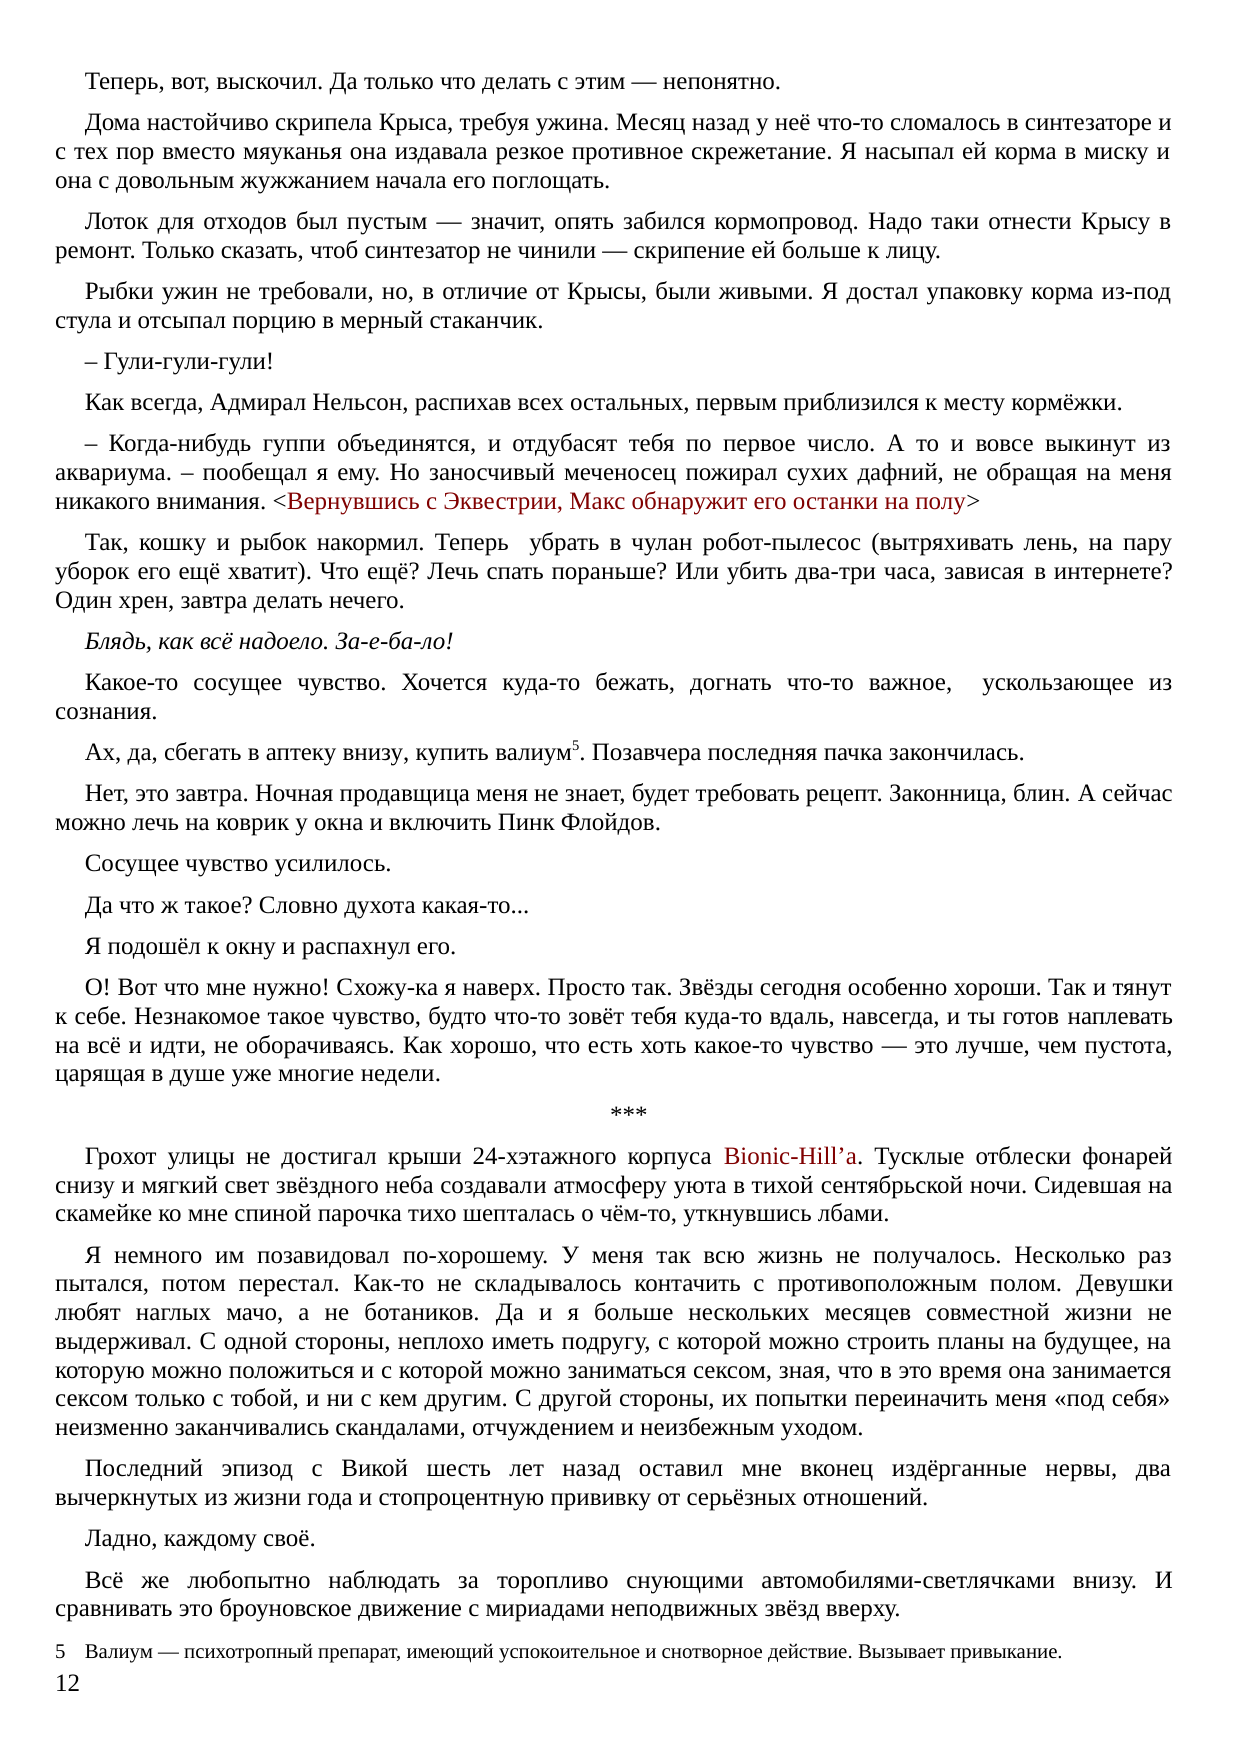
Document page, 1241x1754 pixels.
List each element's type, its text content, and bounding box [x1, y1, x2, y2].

text Рыбки ужин не требовали, но, в отличие от Крысы, были живыми. Я достал упаковку корма из-под стула и отсыпал порцию в мерный стаканчик. [55, 276, 1173, 333]
text Так, кошку и рыбок накормил. Теперь убрать в чулан робот-пылесос (вытряхивать лень, на пару уборок его ещё хватит). Что ещё? Лечь спать пораньше? Или убить два-три часа, зависая в интернете? Один хрен, завтра делать нечего. [55, 527, 1173, 613]
text О! Вот что мне нужно! Схожу-ка я наверх. Просто так. Звёзды сегодня особенно хороши. Так и тянут к себе. Незнакомое такое чувство, будто что-то зовёт тебя куда-то вдаль, навсегда, и ты готов наплевать на всё и идти, не оборачиваясь. Как хорошо, что есть хоть какое-то чувство — это лучше, чем пустота, царящая в душе уже многие недели. [55, 972, 1173, 1087]
text *** [55, 1100, 1173, 1128]
text Да что ж такое? Словно духота какая-то... [55, 890, 1173, 918]
text Блядь, как всё надоело. За-е-ба-ло! [55, 626, 1173, 655]
text Дома настойчиво скрипела Крыса, требуя ужина. Месяц назад у неё что-то сломалось в синтезаторе и с тех пор вместо мяуканья она издавала резкое противное скрежетание. Я насыпал ей корма в миску и она с довольным жужжанием начала его поглощать. [55, 107, 1173, 193]
text Последний эпизод с Викой шесть лет назад оставил мне вконец издёрганные нервы, два вычеркнутых из жизни года и стопроцентную прививку от серьёзных отношений. [55, 1453, 1173, 1511]
text – Гули-гули-гули! [55, 346, 1173, 375]
text Сосущее чувство усилилось. [55, 848, 1173, 877]
text Теперь, вот, выскочил. Да только что делать с этим — непонятно. [55, 66, 1173, 95]
text Нет, это завтра. Ночная продавщица меня не знает, будет требовать рецепт. Законница, блин. А сейчас можно лечь на коврик у окна и включить Пинк Флойдов. [55, 778, 1173, 836]
text Какое-то сосущее чувство. Хочется куда-то бежать, догнать что-то важное, ускользающее из сознания. [55, 667, 1173, 725]
text – Когда-нибудь гуппи объединятся, и отдубасят тебя по первое число. А то и вовсе выкинут из аквариума. – пообещал я ему. Но заносчивый меченосец пожирал сухих дафний, не обращая на меня никакого внимания. <Вернувшись с Эквестрии, Макс обнаружит его останки на полу> [55, 428, 1173, 515]
text Ладно, каждому своё. [55, 1523, 1173, 1552]
text Я немного им позавидовал по-хорошему. У меня так всю жизнь не получалось. Несколько раз пытался, потом перестал. Как-то не складывалось контачить с противоположным полом. Девушки любят наглых мачо, а не ботаников. Да и я больше нескольких месяцев совместной жизни не выдерживал. С одной стороны, неплохо иметь подругу, с которой можно строить планы на будущее, на которую можно положиться и с которой можно заниматься сексом, зная, что в это время она занимается сексом только с тобой, и ни с кем другим. С другой стороны, их попытки переиначить меня «под себя» неизменно заканчивались скандалами, отчуждением и неизбежным уходом. [55, 1240, 1173, 1441]
text Я подошёл к окну и распахнул его. [55, 931, 1173, 960]
text Валиум — психотропный препарат, имеющий успокоительное и снотворное действие. Вызывает привыкание. [55, 1639, 1173, 1663]
text Всё же любопытно наблюдать за торопливо снующими автомобилями-светлячками внизу. И сравнивать это броуновское движение с мириадами неподвижных звёзд вверху. [55, 1565, 1173, 1622]
text Грохот улицы не достигал крыши 24-хэтажного корпуса Bionic-Hill’а. Тусклые отблески фонарей снизу и мягкий свет звёздного неба создавали атмосферу уюта в тихой сентябрьской ночи. Сидевшая на скамейке ко мне спиной парочка тихо шепталась о чём-то, уткнувшись лбами. [55, 1141, 1173, 1227]
text Ах, да, сбегать в аптеку внизу, купить валиум. Позавчера последняя пачка закончилась. [55, 737, 1173, 766]
text Лоток для отходов был пустым — значит, опять забился кормопровод. Надо таки отнести Крысу в ремонт. Только сказать, чтоб синтезатор не чинили — скрипение ей больше к лицу. [55, 206, 1173, 263]
text Как всегда, Адмирал Нельсон, распихав всех остальных, первым приблизился к месту кормёжки. [55, 387, 1173, 416]
